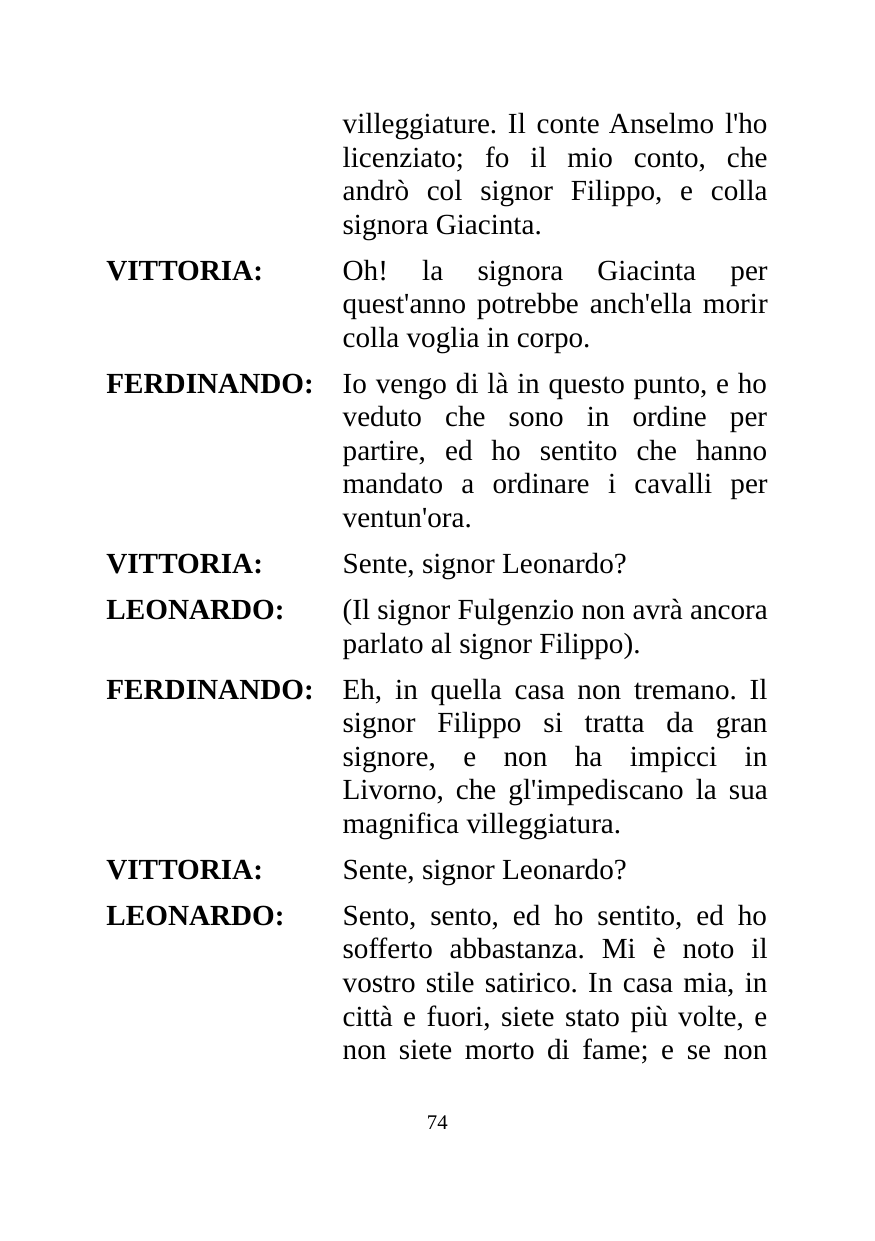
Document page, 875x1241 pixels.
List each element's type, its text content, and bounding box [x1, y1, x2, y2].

text LEONARDO: (Il signor Fulgenzio non avrà ancora parlato al signor Filippo). [106, 592, 768, 659]
text LEONARDO: Sento, sento, ed ho sentito, ed ho sofferto abbastanza. Mi è noto il vostro stile satirico. In casa mia, in città e fuori, siete stato più volte, e non siete morto di fame; e se non [106, 898, 768, 1066]
text VITTORIA: Sente, signor Leonardo? [106, 546, 768, 580]
text FERDINANDO: Io vengo di là in questo punto, e ho veduto che sono in ordine per partire, ed ho sentito che hanno mandato a ordinare i cavalli per ventun'ora. [106, 366, 768, 534]
text FERDINANDO: Eh, in quella casa non tremano. Il signor Filippo si tratta da gran signore, e non ha impicci in Livorno, che gl'impediscano la sua magnifica villeggiatura. [106, 672, 768, 839]
text villeggiature. Il conte Anselmo l'ho licenziato; fo il mio conto, che andrò col signor Filippo, e colla signora Giacinta. [106, 106, 768, 240]
text VITTORIA: Oh! la signora Giacinta per quest'anno potrebbe anch'ella morir colla voglia in corpo. [106, 253, 768, 353]
text VITTORIA: Sente, signor Leonardo? [106, 852, 768, 886]
